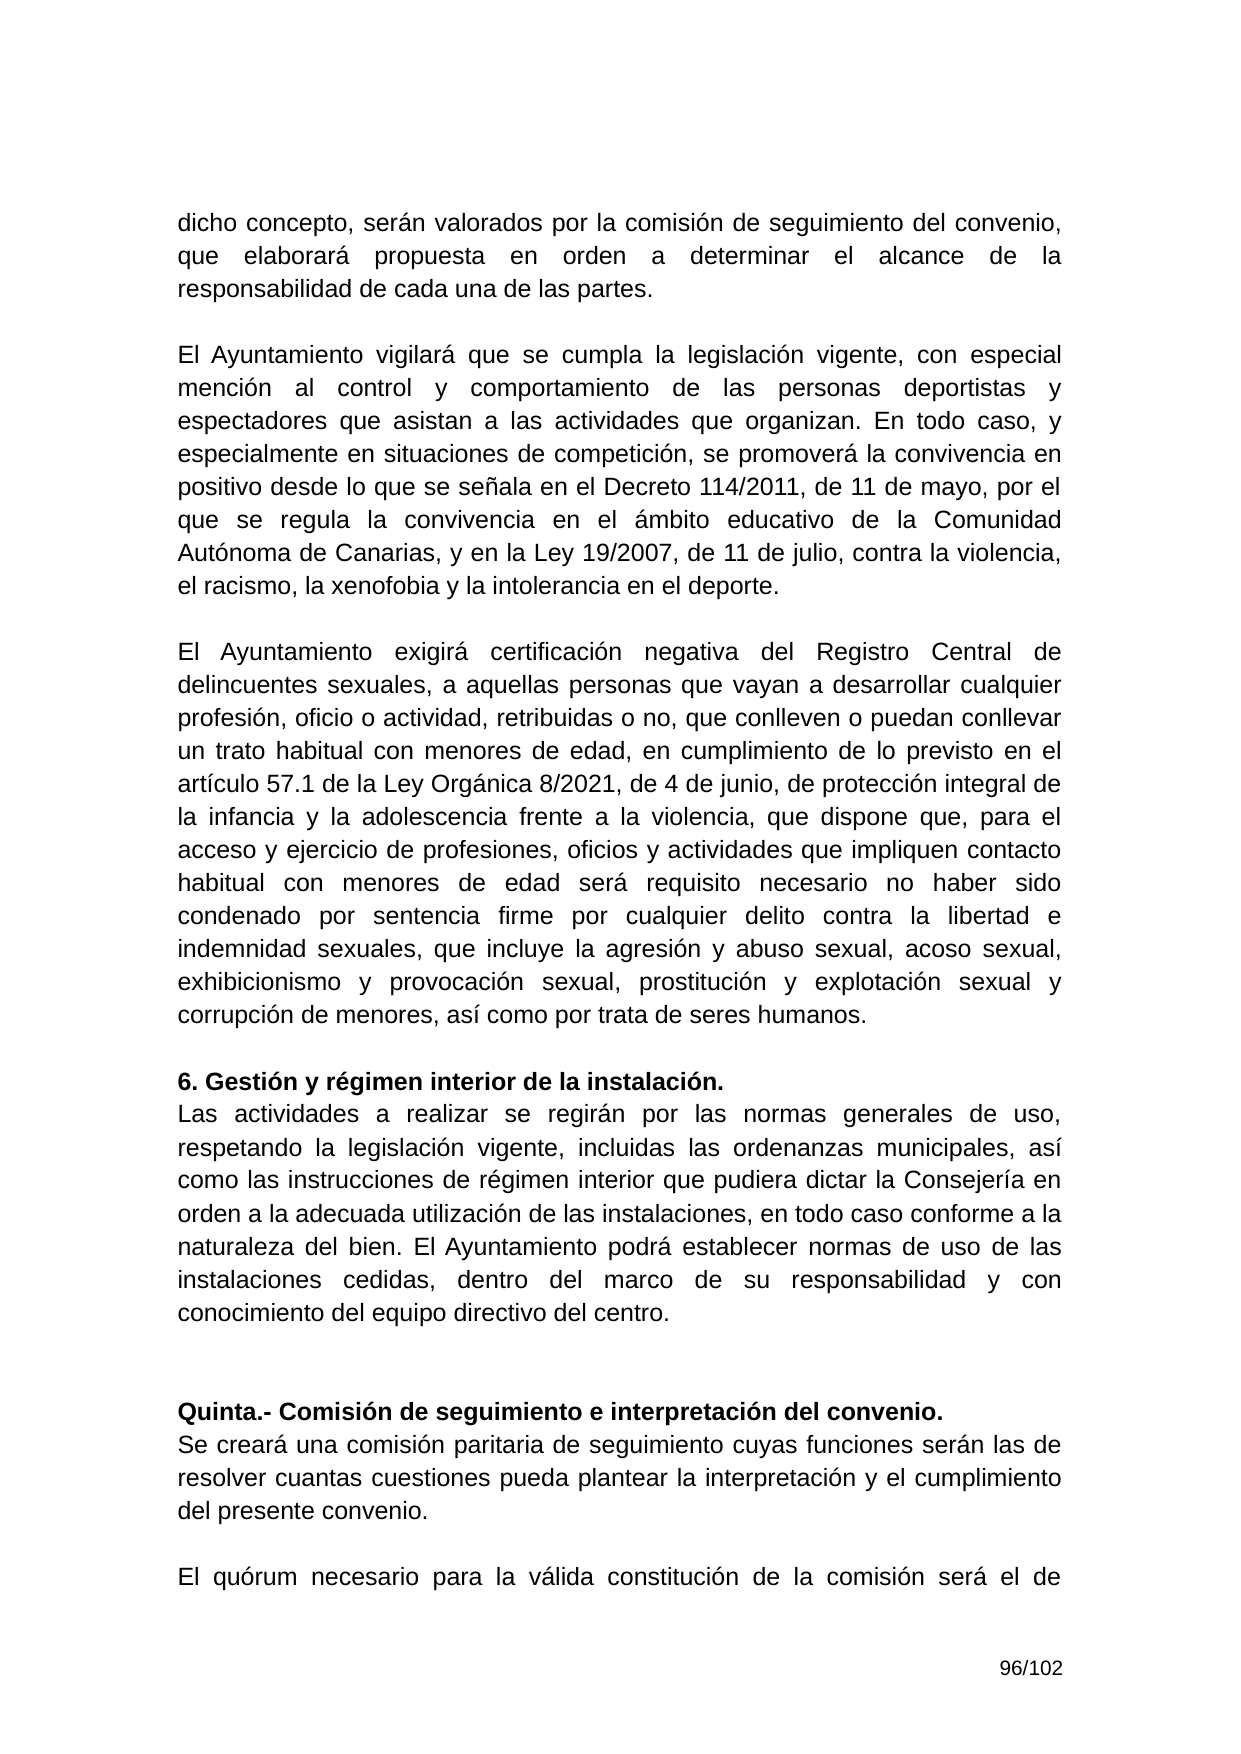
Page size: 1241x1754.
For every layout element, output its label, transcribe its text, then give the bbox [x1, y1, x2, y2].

text dicho concepto, serán valorados por la comisión de seguimiento del convenio, que elaborará propuesta en orden a determinar el alcance de la responsabilidad de cada una de las partes. [177, 208, 1063, 303]
text Quinta.- Comisión de seguimiento e interpretación del convenio. [177, 1397, 1063, 1425]
text Las actividades a realizar se regirán por las normas generales de uso, respetando la legislación vigente, incluidas las ordenanzas municipales, así como las instrucciones de régimen interior que pudiera dictar la Consejería en orden a la adecuada utilización de las instalaciones, en todo caso conforme a la naturaleza del bien. El Ayuntamiento podrá establecer normas de uso de las instalaciones cedidas, dentro del marco de su responsabilidad y con conocimiento del equipo directivo del centro. [177, 1099, 1063, 1326]
text El Ayuntamiento vigilará que se cumpla la legislación vigente, con especial mención al control y comportamiento de las personas deportistas y espectadores que asistan a las actividades que organizan. En todo caso, y especialmente en situaciones de competición, se promoverá la convivencia en positivo desde lo que se señala en el Decreto 114/2011, de 11 de mayo, por el que se regula la convivencia en el ámbito educativo de la Comunidad Autónoma de Canarias, y en la Ley 19/2007, de 11 de julio, contra la violencia, el racismo, la xenofobia y la intolerancia en el deporte. [177, 340, 1063, 600]
text 6. Gestión y régimen interior de la instalación. [177, 1066, 1063, 1095]
text El Ayuntamiento exigirá certificación negativa del Registro Central de delincuentes sexuales, a aquellas personas que vayan a desarrollar cualquier profesión, oficio o actividad, retribuidas o no, que conlleven o puedan conllevar un trato habitual con menores de edad, en cumplimiento de lo previsto en el artículo 57.1 de la Ley Orgánica 8/2021, de 4 de junio, de protección integral de la infancia y la adolescencia frente a la violencia, que dispone que, para el acceso y ejercicio de profesiones, oficios y actividades que impliquen contacto habitual con menores de edad será requisito necesario no haber sido condenado por sentencia firme por cualquier delito contra la libertad e indemnidad sexuales, que incluye la agresión y abuso sexual, acoso sexual, exhibicionismo y provocación sexual, prostitución y explotación sexual y corrupción de menores, así como por trata de seres humanos. [177, 637, 1063, 1029]
text Se creará una comisión paritaria de seguimiento cuyas funciones serán las de resolver cuantas cuestiones pueda plantear la interpretación y el cumplimiento del presente convenio. [177, 1430, 1063, 1524]
text El quórum necesario para la válida constitución de la comisión será el de [177, 1562, 1063, 1591]
